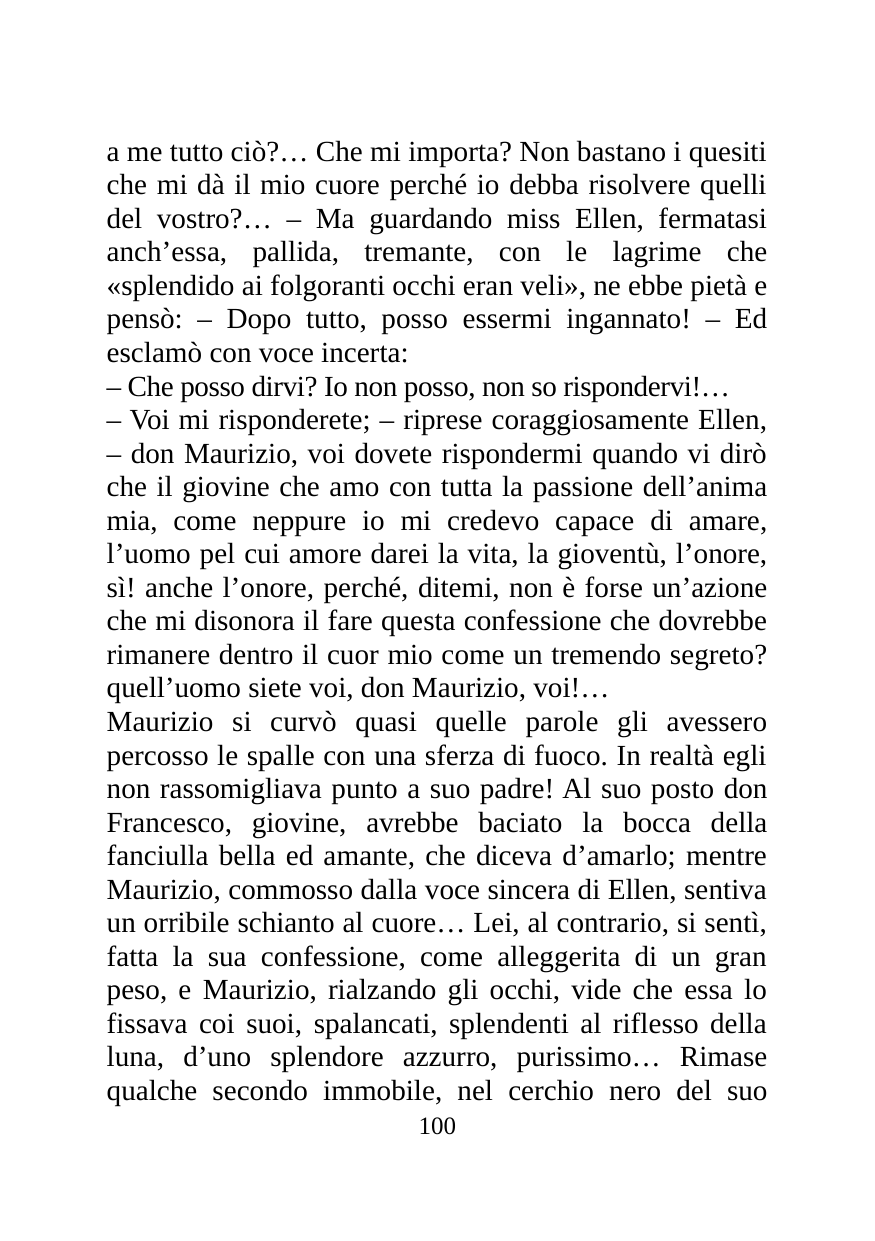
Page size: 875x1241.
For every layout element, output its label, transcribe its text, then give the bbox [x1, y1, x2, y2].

text – Voi mi risponderete; – riprese coraggiosamente Ellen, – don Maurizio, voi dovete rispondermi quando vi dirò che il giovine che amo con tutta la passione dell’anima mia, come neppure io mi credevo capace di amare, l’uomo pel cui amore darei la vita, la gioventù, l’onore, sì! anche l’onore, perché, ditemi, non è forse un’azione che mi disonora il fare questa confessione che dovrebbe rimanere dentro il cuor mio come un tremendo segreto? quell’uomo siete voi, don Maurizio, voi!… [106, 402, 768, 704]
text a me tutto ciò?… Che mi importa? Non bastano i quesiti che mi dà il mio cuore perché io debba risolvere quelli del vostro?… – Ma guardando miss Ellen, fermatasi anch’essa, pallida, tremante, con le lagrime che «splendido ai folgoranti occhi eran veli», ne ebbe pietà e pensò: – Dopo tutto, posso essermi ingannato! – Ed esclamò con voce incerta: [106, 134, 768, 369]
text Maurizio si curvò quasi quelle parole gli avessero percosso le spalle con una sferza di fuoco. In realtà egli non rassomigliava punto a suo padre! Al suo posto don Francesco, giovine, avrebbe baciato la bocca della fanciulla bella ed amante, che diceva d’amarlo; mentre Maurizio, commosso dalla voce sincera di Ellen, sentiva un orribile schianto al cuore… Lei, al contrario, si sentì, fatta la sua confessione, come alleggerita di un gran peso, e Maurizio, rialzando gli occhi, vide che essa lo fissava coi suoi, spalancati, splendenti al riflesso della luna, d’uno splendore azzurro, purissimo… Rimase qualche secondo immobile, nel cerchio nero del suo [106, 704, 768, 1107]
text – Che posso dirvi? Io non posso, non so rispondervi!… [106, 369, 768, 402]
